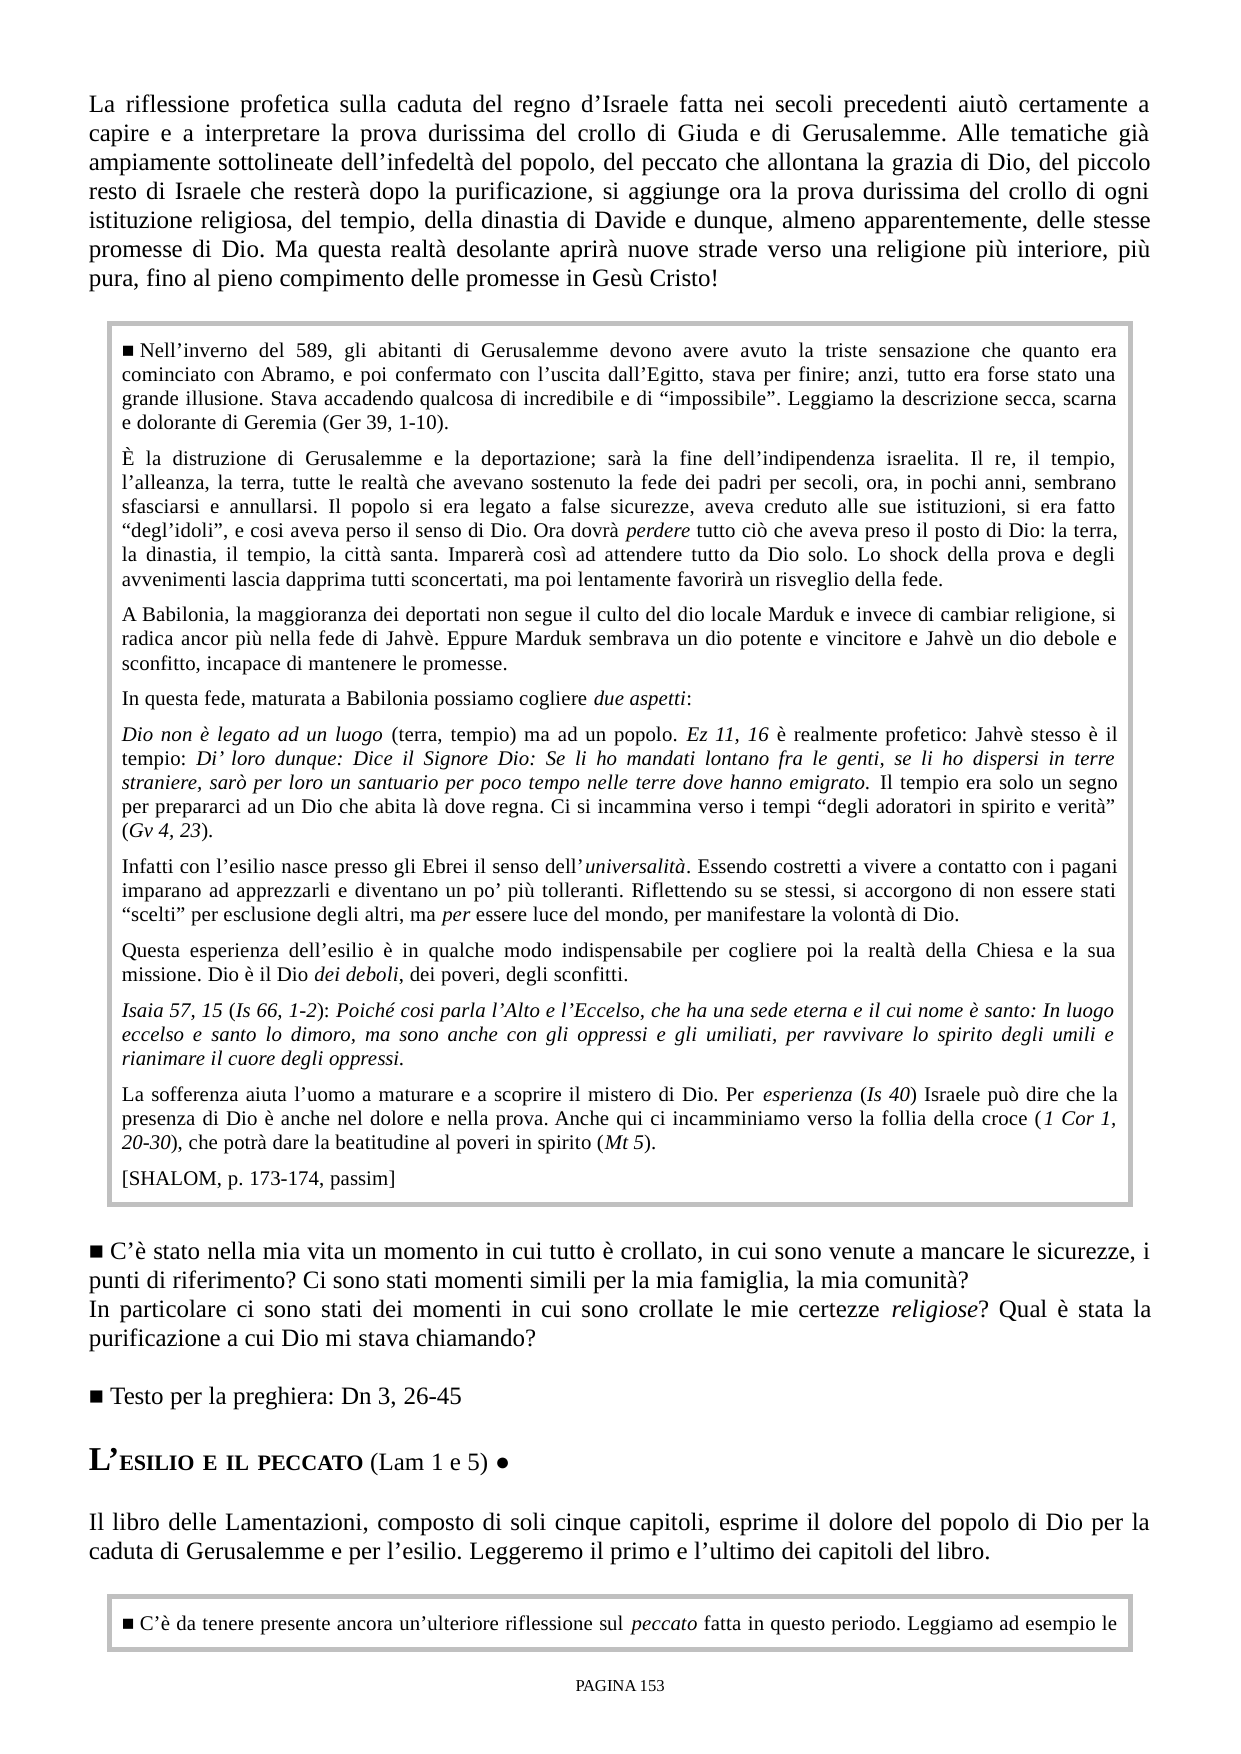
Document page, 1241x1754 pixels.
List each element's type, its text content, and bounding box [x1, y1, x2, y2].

text L’esilio e il peccato (Lam 1 e 5) ● [88, 1439, 1152, 1478]
text ■ Testo per la preghiera: Dn 3, 26-45 [88, 1381, 1152, 1410]
table_header ■ Nell’inverno del 589, gli abitanti di Gerusalemme devono avere avuto la triste sensazione che quanto era cominciato con Abramo, e poi confermato con l’uscita dall’Egitto, stava per finire; anzi, tutto era forse stato una grande illusione. Stava accadendo qualcosa di incredibile e di “impossibile”. Leggiamo la descrizione secca, scarna e dolorante di Geremia (Ger 39, 1-10). È la distruzione di Gerusalemme e la deportazione; sarà la fine dell’indipendenza israelita. Il re, il tempio, l’alleanza, la terra, tutte le realtà che avevano sostenuto la fede dei padri per secoli, ora, in pochi anni, sembrano sfasciarsi e annullarsi. Il popolo si era legato a false sicurezze, aveva creduto alle sue istituzioni, si era fatto “degl’idoli”, e cosi aveva perso il senso di Dio. Ora dovrà perdere tutto ciò che aveva preso il posto di Dio: la terra, la dinastia, il tempio, la città santa. Imparerà così ad attendere tutto da Dio solo. Lo shock della prova e degli avvenimenti lascia dapprima tutti sconcertati, ma poi lentamente favorirà un risveglio della fede. A Babilonia, la maggioranza dei deportati non segue il culto del dio locale Marduk e invece di cambiar religione, si radica ancor più nella fede di Jahvè. Eppure Marduk sembrava un dio potente e vincitore e Jahvè un dio debole e sconfitto, incapace di mantenere le promesse. In questa fede, maturata a Babilonia possiamo cogliere due aspetti: Dio non è legato ad un luogo (terra, tempio) ma ad un popolo. Ez 11, 16 è realmente profetico: Jahvè stesso è il tempio: Di’ loro dunque: Dice il Signore Dio: Se li ho mandati lontano fra le genti, se li ho dispersi in terre straniere, sarò per loro un santuario per poco tempo nelle terre dove hanno emigrato. Il tempio era solo un segno per prepararci ad un Dio che abita là dove regna. Ci si incammina verso i tempi “degli adoratori in spirito e verità” (Gv 4, 23). Infatti con l’esilio nasce presso gli Ebrei il senso dell’universalità. Essendo costretti a vivere a contatto con i pagani imparano ad apprezzarli e diventano un po’ più tolleranti. Riflettendo su se stessi, si accorgono di non essere stati “scelti” per esclusione degli altri, ma per essere luce del mondo, per manifestare la volontà di Dio. Questa esperienza dell’esilio è in qualche modo indispensabile per cogliere poi la realtà della Chiesa e la sua missione. Dio è il Dio dei deboli, dei poveri, degli sconfitti. Isaia 57, 15 (Is 66, 1-2): Poiché cosi parla l’Alto e l’Eccelso, che ha una sede eterna e il cui nome è santo: In luogo eccelso e santo lo dimoro, ma sono anche con gli oppressi e gli umiliati, per ravvivare lo spirito degli umili e rianimare il cuore degli oppressi. La sofferenza aiuta l’uomo a maturare e a scoprire il mistero di Dio. Per esperienza (Is 40) Israele può dire che la presenza di Dio è anche nel dolore e nella prova. Anche qui ci incamminiamo verso la follia della croce (1 Cor 1, 20-30), che potrà dare la beatitudine al poveri in spirito (Mt 5). [SHALOM, p. 173-174, passim] [112, 326, 1128, 1202]
table_header ■ C’è da tenere presente ancora un’ulteriore riflessione sul peccato fatta in questo periodo. Leggiamo ad esempio le [112, 1599, 1128, 1647]
text Il libro delle Lamentazioni, composto di soli cinque capitoli, esprime il dolore del popolo di Dio per la caduta di Gerusalemme e per l’esilio. Leggeremo il primo e l’ultimo dei capitoli del libro. [88, 1507, 1152, 1565]
text In particolare ci sono stati dei momenti in cui sono crollate le mie certezze religiose? Qual è stata la purificazione a cui Dio mi stava chiamando? [88, 1294, 1152, 1352]
text ■ C’è stato nella mia vita un momento in cui tutto è crollato, in cui sono venute a mancare le sicurezze, i punti di riferimento? Ci sono stati momenti simili per la mia famiglia, la mia comunità? [88, 1236, 1152, 1294]
text La riflessione profetica sulla caduta del regno d’Israele fatta nei secoli precedenti aiutò certamente a capire e a interpretare la prova durissima del crollo di Giuda e di Gerusalemme. Alle tematiche già ampiamente sottolineate dell’infedeltà del popolo, del peccato che allontana la grazia di Dio, del piccolo resto di Israele che resterà dopo la purificazione, si aggiunge ora la prova durissima del crollo di ogni istituzione religiosa, del tempio, della dinastia di Davide e dunque, almeno apparentemente, delle stesse promesse di Dio. Ma questa realtà desolante aprirà nuove strade verso una religione più interiore, più pura, fino al pieno compimento delle promesse in Gesù Cristo! [88, 88, 1152, 292]
